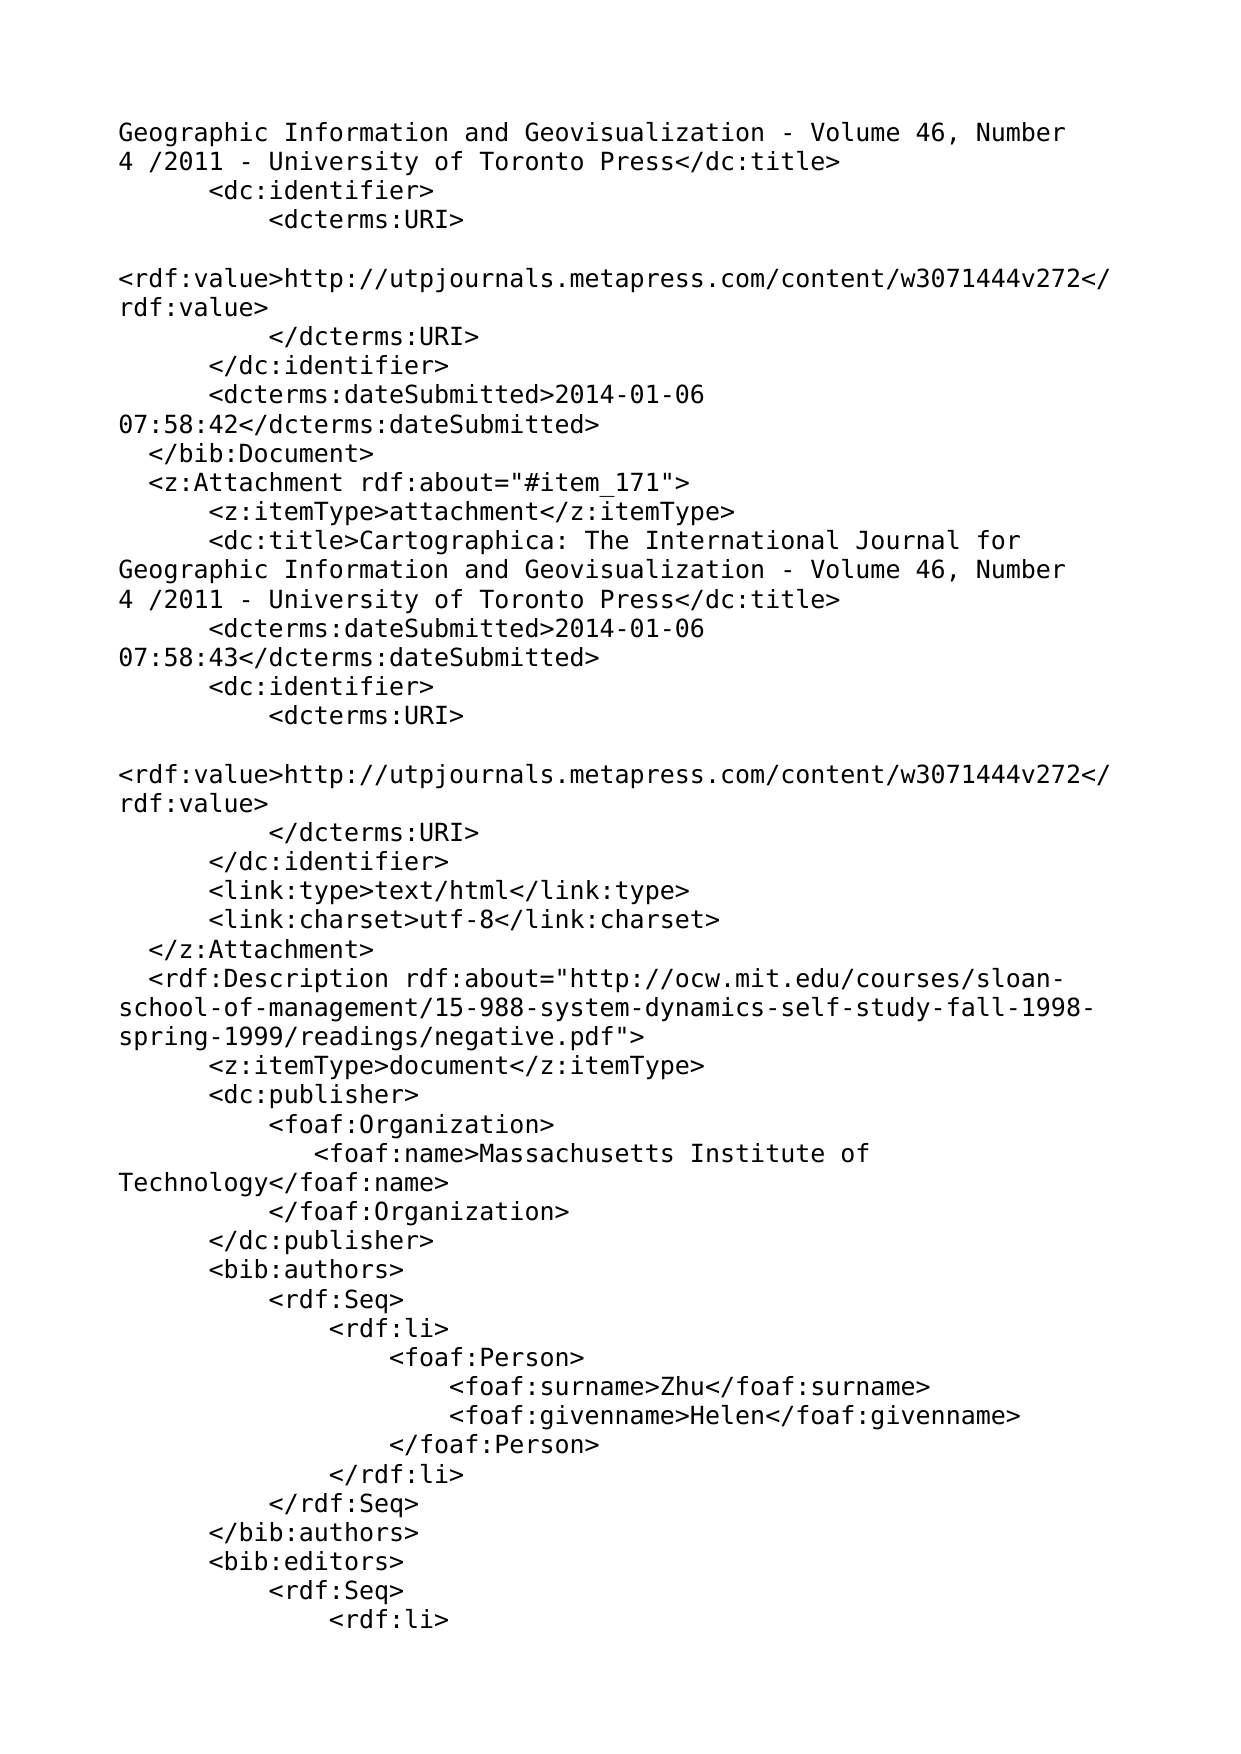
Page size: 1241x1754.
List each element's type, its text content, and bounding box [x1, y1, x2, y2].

text Geographic Information and Geovisualization - Volume 46, Number 4 /2011 - University of Toronto Press</dc:title> <dc:identifier> <dcterms:URI> <rdf:value>http://utpjournals.metapress.com/content/w3071444v272</rdf:value> </dcterms:URI> </dc:identifier> <dcterms:dateSubmitted>2014-01-06 07:58:42</dcterms:dateSubmitted> </bib:Document> <z:Attachment rdf:about="#item_171"> <z:itemType>attachment</z:itemType> <dc:title>Cartographica: The International Journal for Geographic Information and Geovisualization - Volume 46, Number 4 /2011 - University of Toronto Press</dc:title> <dcterms:dateSubmitted>2014-01-06 07:58:43</dcterms:dateSubmitted> <dc:identifier> <dcterms:URI> <rdf:value>http://utpjournals.metapress.com/content/w3071444v272</rdf:value> </dcterms:URI> </dc:identifier> <link:type>text/html</link:type> <link:charset>utf-8</link:charset> </z:Attachment> <rdf:Description rdf:about="http://ocw.mit.edu/courses/sloan-school-of-management/15-988-system-dynamics-self-study-fall-1998-spring-1999/readings/negative.pdf"> <z:itemType>document</z:itemType> <dc:publisher> <foaf:Organization> <foaf:name>Massachusetts Institute of Technology</foaf:name> </foaf:Organization> </dc:publisher> <bib:authors> <rdf:Seq> <rdf:li> <foaf:Person> <foaf:surname>Zhu</foaf:surname> <foaf:givenname>Helen</foaf:givenname> </foaf:Person> </rdf:li> </rdf:Seq> </bib:authors> <bib:editors> <rdf:Seq> <rdf:li> [118, 118, 1122, 1635]
